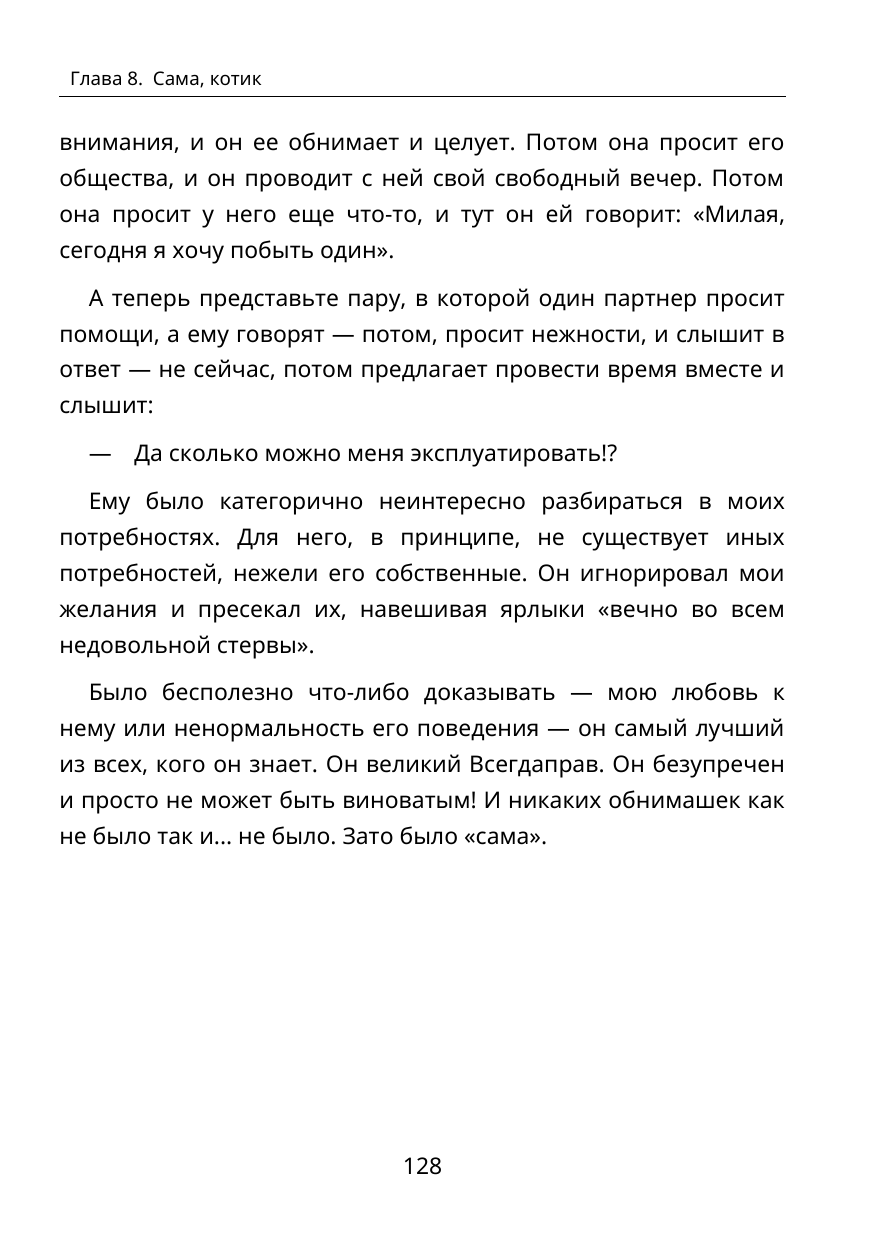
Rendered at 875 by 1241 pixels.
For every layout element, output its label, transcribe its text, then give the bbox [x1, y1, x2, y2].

list Да сколько можно меня эксплуатировать!? [59, 437, 786, 468]
text Ему было категорично неинтересно разбираться в моих потребностях. Для него, в принципе, не существует иных потребностей, нежели его собственные. Он игнорировал мои желания и пресекал их, навешивая ярлыки «вечно во всем недовольной стервы». [59, 485, 786, 660]
text внимания, и он ее обнимает и целует. Потом она просит его общества, и он проводит с ней свой свободный вечер. Потом она просит у него еще что-то, и тут он ей говорит: «Милая, сегодня я хочу побыть один». [59, 126, 786, 265]
text А теперь представьте пару, в которой один партнер просит помощи, а ему говорят — потом, просит нежности, и слышит в ответ — не сейчас, потом предлагает провести время вместе и слышит: [59, 282, 786, 421]
text Было бесполезно что-либо доказывать — мою любовь к нему или ненормальность его поведения — он самый лучший из всех, кого он знает. Он великий Всегдаправ. Он безупречен и просто не может быть виноватым! И никаких обнимашек как не было так и... не было. Зато было «сама». [59, 676, 786, 851]
